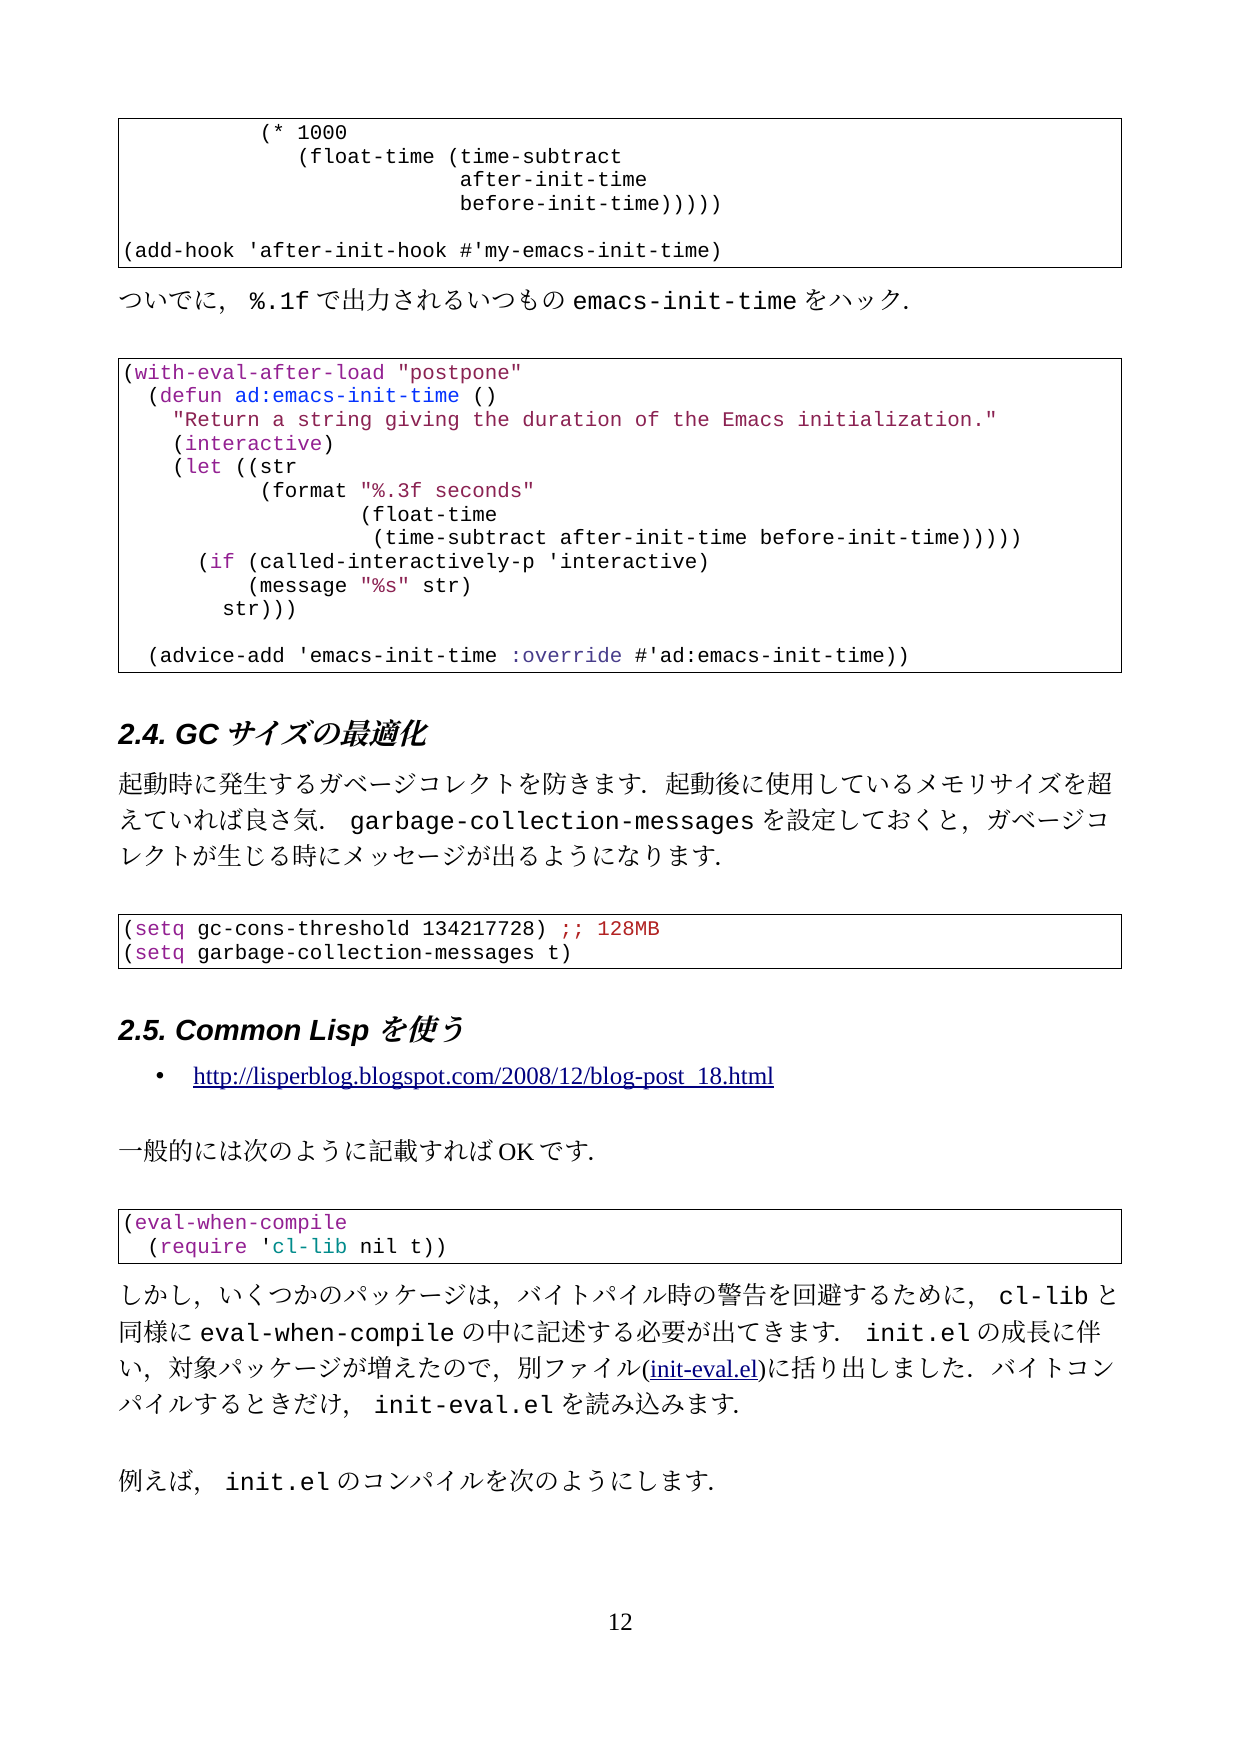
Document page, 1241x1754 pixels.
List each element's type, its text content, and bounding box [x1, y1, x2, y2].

text ついでに， %.1f で出力されるいつもの emacs-init-time をハック． [118, 280, 1122, 345]
text しかし，いくつかのパッケージは，バイトパイル時の警告を回避するために， cl-lib と同様に eval-when-compile の中に記述する必要が出てきます． init.el の成長に伴い，対象パッケージが増えたので，別ファイル(init-eval.el)に括り出しました．バイトコンパイルするときだけ， init-eval.el を読み込みます． [118, 1276, 1122, 1449]
text (add-hook 'after-init-hook #'my-emacs-init-time) [119, 236, 1121, 267]
text str))) [119, 594, 1121, 618]
text (float-time [119, 500, 1121, 523]
text (* 1000 [119, 119, 1121, 142]
text (time-subtract after-init-time before-init-time))))) [119, 523, 1121, 547]
text (format "%.3f seconds" [119, 476, 1121, 500]
text (require 'cl-lib nil t)) [119, 1232, 1121, 1263]
text (setq garbage-collection-messages t) [119, 938, 1121, 968]
text (let ((str [119, 452, 1121, 476]
text (float-time (time-subtract [119, 142, 1121, 165]
list http://lisperblog.blogspot.com/2008/12/blog-post_18.html [156, 1061, 1122, 1119]
text 一般的には次のように記載すればOKです． [118, 1131, 1122, 1196]
text (if (called-interactively-p 'interactive) [119, 547, 1121, 571]
text 起動時に発生するガベージコレクトを防きます．起動後に使用しているメモリサイズを超えていれば良さ気． garbage-collection-messages を設定しておくと，ガベージコレクトが生じる時にメッセージが出るようになります． [118, 765, 1122, 902]
text "Return a string giving the duration of the Emacs initialization." [119, 405, 1121, 429]
text (message "%s" str) [119, 571, 1121, 594]
text (defun ad:emacs-init-time () [119, 381, 1121, 405]
text (advice-add 'emacs-init-time :override #'ad:emacs-init-time)) [119, 642, 1121, 672]
text (with-eval-after-load "postpone" [119, 359, 1121, 381]
text (interactive) [119, 429, 1121, 452]
text 例えば， init.el のコンパイルを次のようにします． [118, 1462, 1122, 1527]
text (setq gc-cons-threshold 134217728) ;; 128MB [119, 915, 1121, 938]
subtitle Common Lisp を使う [118, 1007, 1122, 1049]
text before-init-time))))) [119, 189, 1121, 213]
subtitle GCサイズの最適化 [118, 711, 1122, 752]
text (eval-when-compile [119, 1210, 1121, 1232]
text after-init-time [119, 165, 1121, 189]
